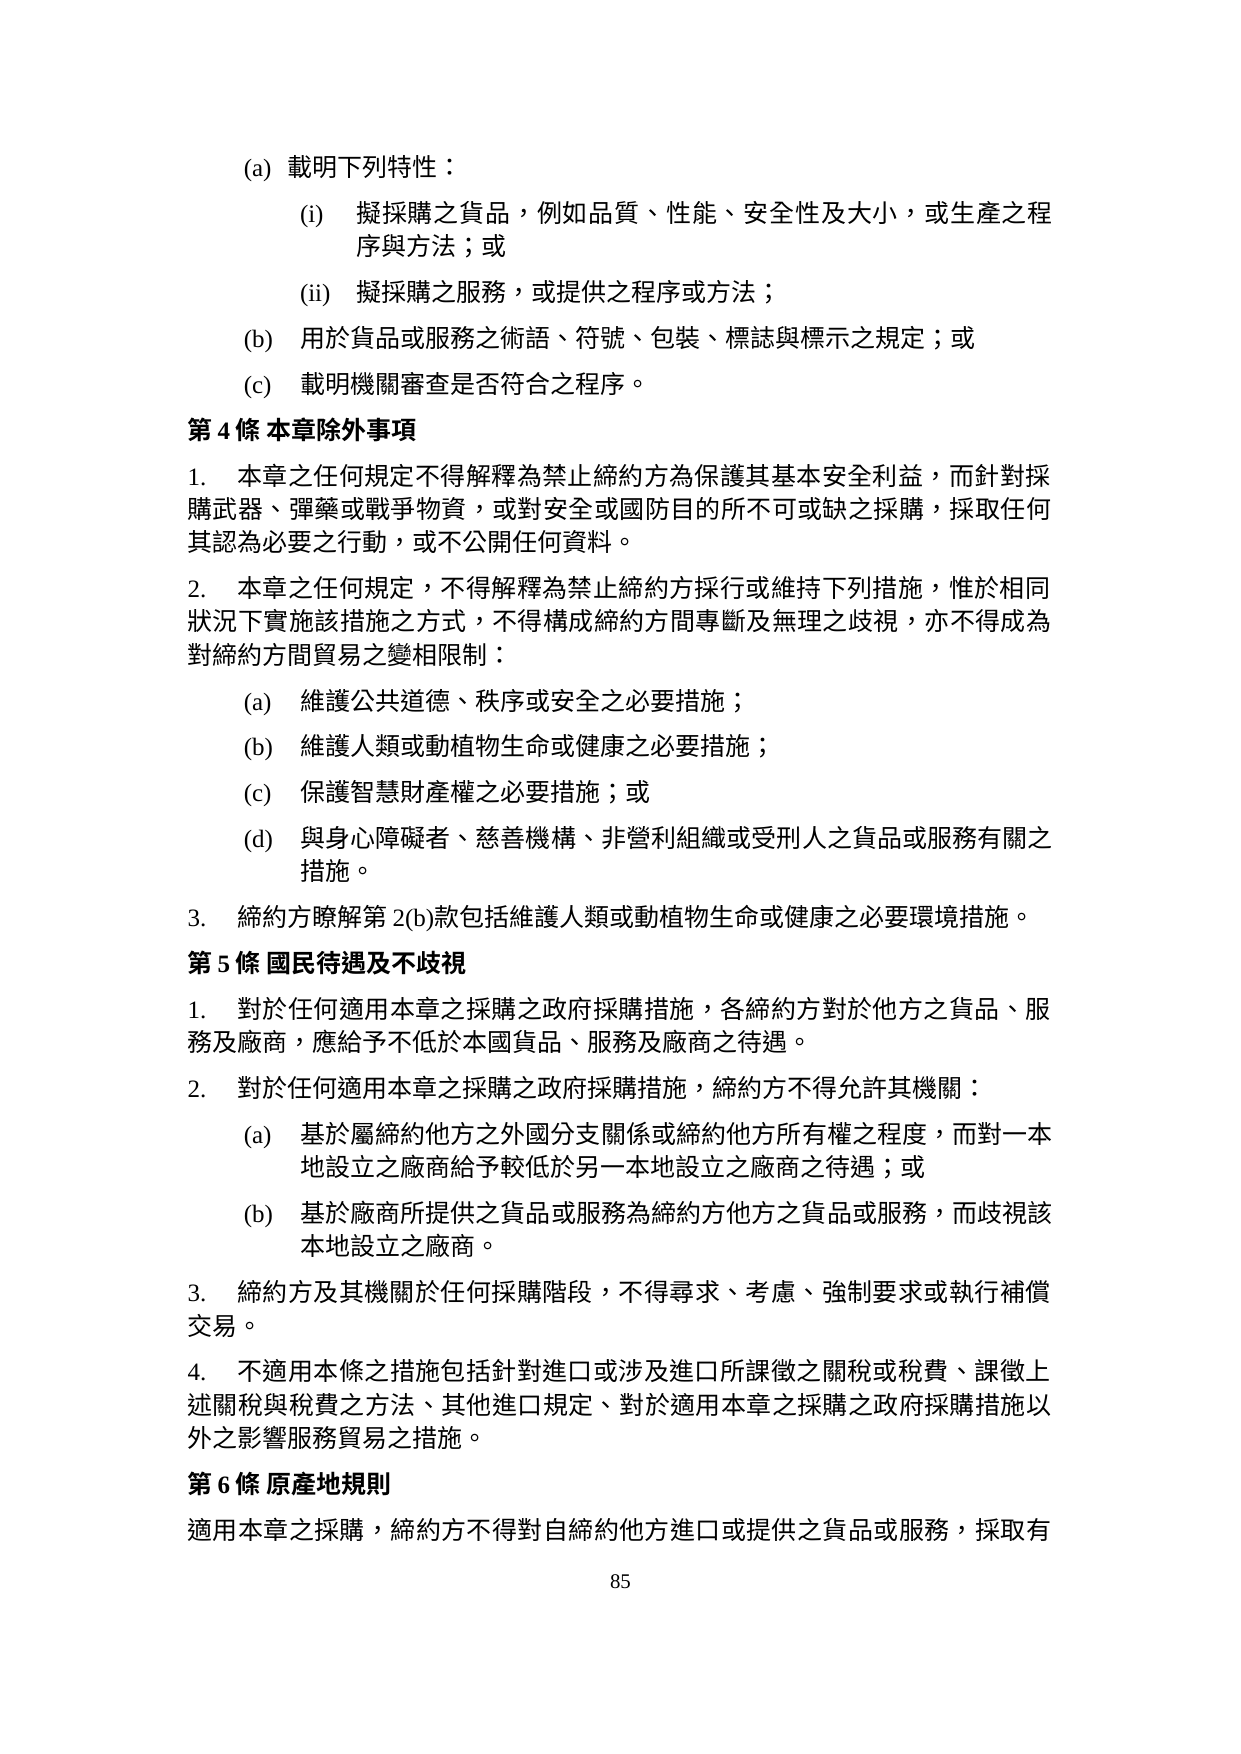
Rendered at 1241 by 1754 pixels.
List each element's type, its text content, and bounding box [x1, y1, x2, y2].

text 2. 對於任何適用本章之採購之政府採購措施，締約方不得允許其機關： [187, 1071, 1053, 1104]
text 第6條 原產地規則 [187, 1467, 1053, 1500]
text (c) 保護智慧財產權之必要措施；或 [243, 775, 1053, 808]
text (a) 維護公共道德、秩序或安全之必要措施； [243, 683, 1053, 717]
text 4. 不適用本條之措施包括針對進口或涉及進口所課徵之關稅或稅費、課徵上述關稅與稅費之方法、其他進口規定、對於適用本章之採購之政府採購措施以外之影響服務貿易之措施。 [187, 1354, 1053, 1454]
text (b) 維護人類或動植物生命或健康之必要措施； [243, 729, 1053, 762]
text (ii) 擬採購之服務，或提供之程序或方法； [300, 275, 1053, 308]
text (a) 載明下列特性： [187, 150, 1053, 183]
text 第5條 國民待遇及不歧視 [187, 946, 1053, 979]
text (a) 基於屬締約他方之外國分支關係或締約他方所有權之程度，而對一本地設立之廠商給予較低於另一本地設立之廠商之待遇；或 [243, 1117, 1053, 1183]
text 1. 對於任何適用本章之採購之政府採購措施，各締約方對於他方之貨品、服務及廠商，應給予不低於本國貨品、服務及廠商之待遇。 [187, 992, 1053, 1058]
text (b) 用於貨品或服務之術語、符號、包裝、標誌與標示之規定；或 [243, 321, 1053, 354]
text (b) 基於廠商所提供之貨品或服務為締約方他方之貨品或服務，而歧視該本地設立之廠商。 [243, 1196, 1053, 1262]
text (i) 擬採購之貨品，例如品質、性能、安全性及大小，或生產之程序與方法；或 [300, 196, 1053, 262]
text 3. 締約方及其機關於任何採購階段，不得尋求、考慮、強制要求或執行補償交易。 [187, 1275, 1053, 1342]
text 第4條 本章除外事項 [187, 412, 1053, 446]
text (d) 與身心障礙者、慈善機構、非營利組織或受刑人之貨品或服務有關之措施。 [243, 821, 1053, 887]
text 2. 本章之任何規定，不得解釋為禁止締約方採行或維持下列措施，惟於相同狀況下實施該措施之方式，不得構成締約方間專斷及無理之歧視，亦不得成為對締約方間貿易之變相限制： [187, 571, 1053, 671]
text 3. 締約方瞭解第2(b)款包括維護人類或動植物生命或健康之必要環境措施。 [187, 900, 1053, 933]
text (c) 載明機關審查是否符合之程序。 [243, 367, 1053, 400]
text 1. 本章之任何規定不得解釋為禁止締約方為保護其基本安全利益，而針對採購武器、彈藥或戰爭物資，或對安全或國防目的所不可或缺之採購，採取任何其認為必要之行動，或不公開任何資料。 [187, 458, 1053, 558]
text 適用本章之採購，締約方不得對自締約他方進口或提供之貨品或服務，採取有 [187, 1512, 1053, 1546]
